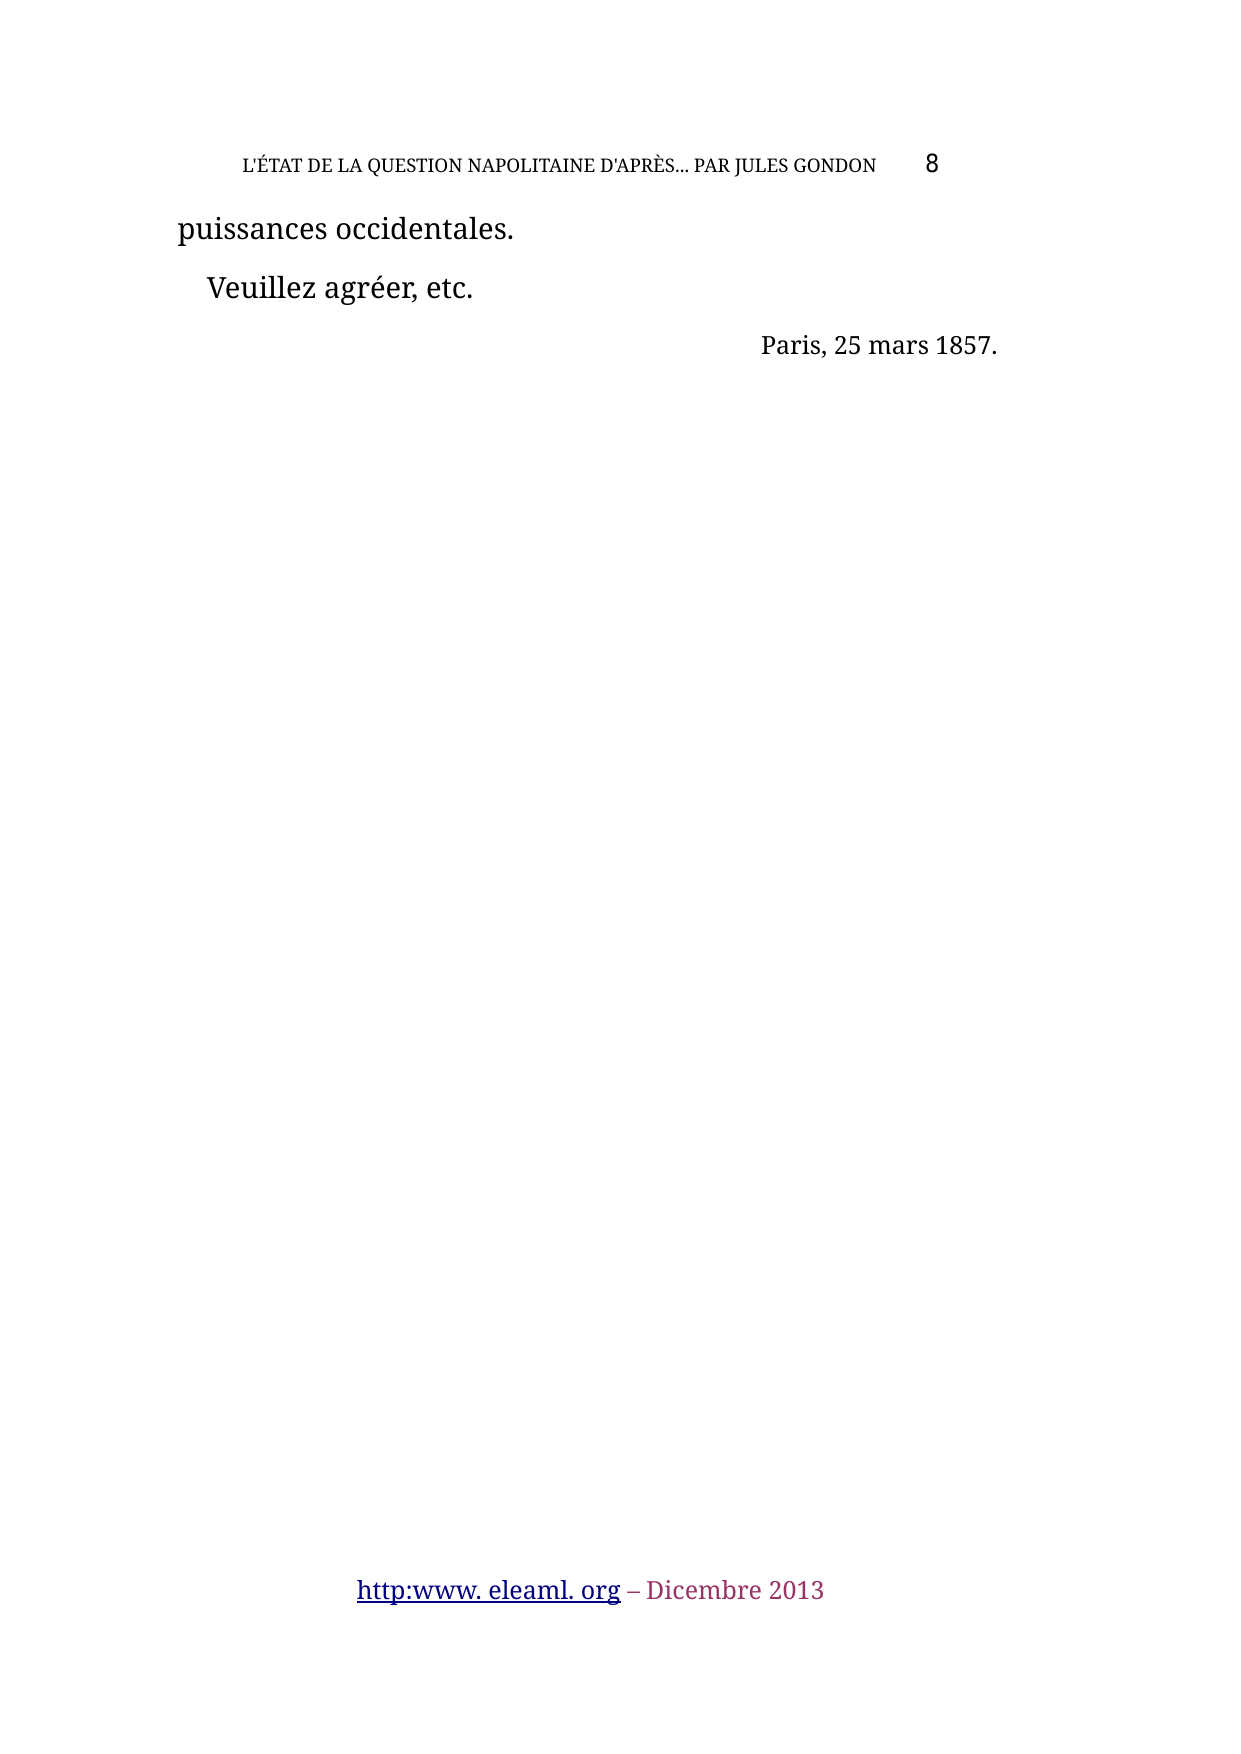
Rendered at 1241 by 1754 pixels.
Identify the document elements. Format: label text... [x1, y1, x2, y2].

text Veuillez agréer, etc. [177, 268, 1004, 307]
text puissances occidentales. [177, 208, 1004, 248]
text Paris, 25 mars 1857. [177, 327, 1004, 361]
